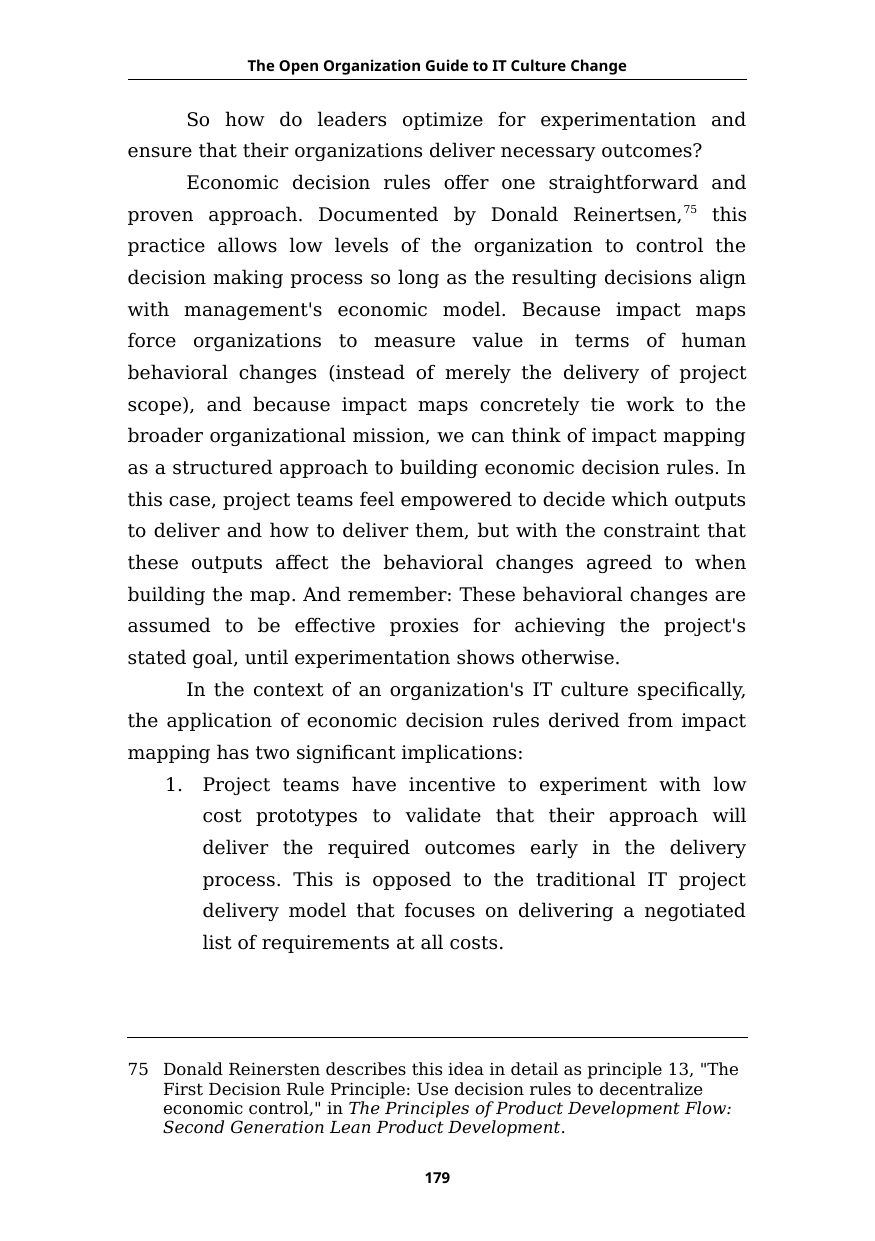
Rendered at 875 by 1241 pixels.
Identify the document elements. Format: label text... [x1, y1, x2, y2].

list Project teams have incentive to experiment with low cost prototypes to validate that their approach will deliver the required outcomes early in the delivery process. This is opposed to the traditional IT project delivery model that focuses on delivering a negotiated list of requirements at all costs. [165, 774, 747, 954]
text So how do leaders optimize for experimentation and ensure that their organizations deliver necessary outcomes? [127, 109, 747, 162]
text Donald Reinersten describes this idea in detail as principle 13, "The First Decision Rule Principle: Use decision rules to decentralize economic control," in The Principles of Product Development Flow: Second Generation Lean Product Development. [127, 1060, 747, 1138]
text Economic decision rules offer one straightforward and proven approach. Documented by Donald Reinertsen, this practice allows low levels of the organization to control the decision making process so long as the resulting decisions align with management's economic model. Because impact maps force organizations to measure value in terms of human behavioral changes (instead of merely the delivery of project scope), and because impact maps concretely tie work to the broader organizational mission, we can think of impact mapping as a structured approach to building economic decision rules. In this case, project teams feel empowered to decide which outputs to deliver and how to deliver them, but with the constraint that these outputs affect the behavioral changes agreed to when building the map. And remember: These behavioral changes are assumed to be effective proxies for achieving the project's stated goal, until experimentation shows otherwise. [127, 172, 747, 669]
text In the context of an organization's IT culture specifically, the application of economic decision rules derived from impact mapping has two significant implications: [127, 679, 747, 764]
